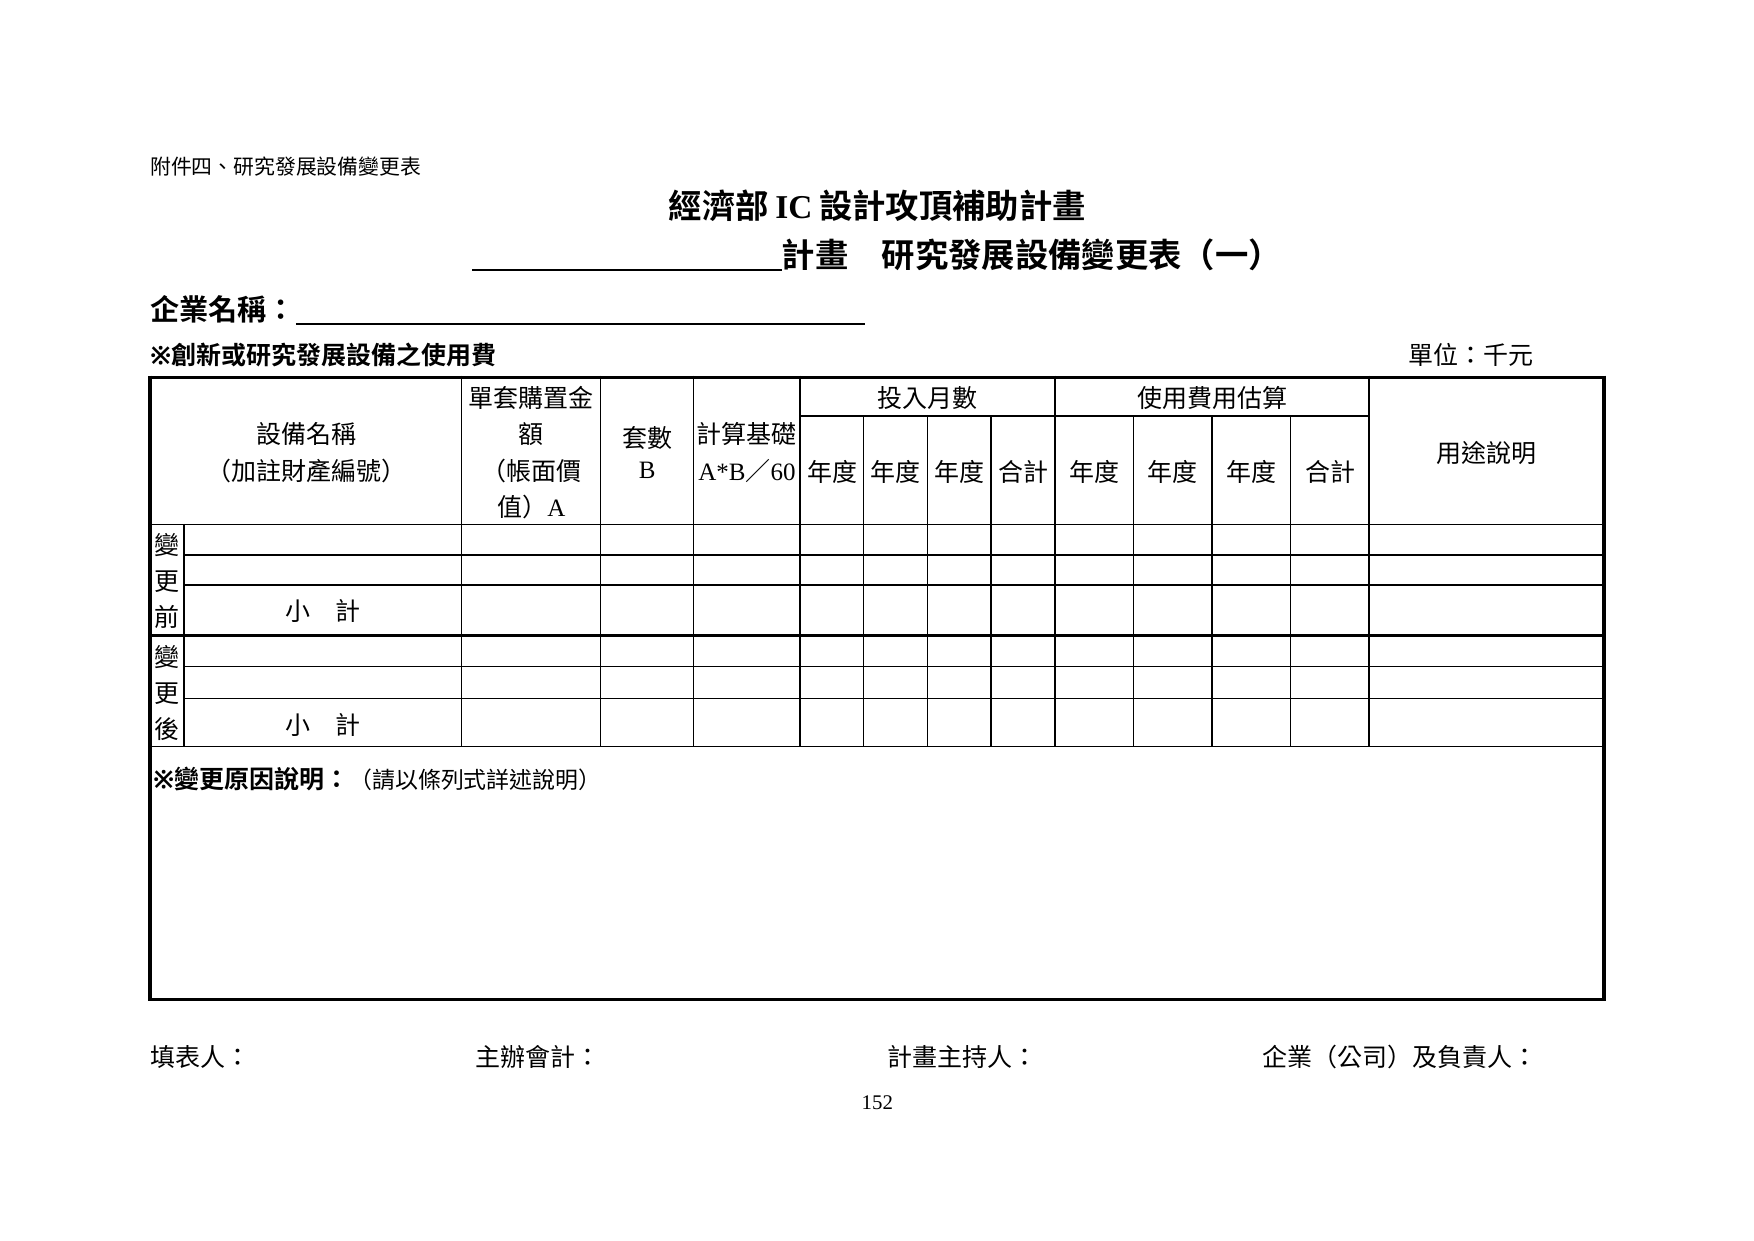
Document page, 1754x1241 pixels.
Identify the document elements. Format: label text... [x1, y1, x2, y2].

table_cell [601, 586, 693, 634]
table_cell [864, 586, 927, 634]
table_cell [864, 637, 927, 666]
table_cell [1213, 699, 1290, 746]
table_cell [462, 556, 600, 584]
table_cell [694, 637, 799, 666]
table_cell [864, 556, 927, 584]
text 經濟部IC設計攻頂補助計畫 [150, 180, 1604, 228]
table_cell [992, 667, 1054, 698]
table_cell 年度 [1134, 417, 1211, 524]
table_cell [1213, 586, 1290, 634]
table_cell [694, 667, 799, 698]
table_cell [801, 586, 863, 634]
table_cell [1291, 556, 1368, 584]
table_cell [1134, 637, 1211, 666]
table_cell [801, 525, 863, 554]
table_cell [1134, 699, 1211, 746]
text 附件四、研究發展設備變更表 [150, 150, 1604, 180]
table_cell [1056, 637, 1133, 666]
table_cell [1056, 667, 1133, 698]
table_cell [694, 525, 799, 554]
table_cell [185, 556, 461, 584]
table_cell 小 計 [185, 699, 461, 746]
table_cell [1370, 699, 1602, 746]
table_cell [1370, 586, 1602, 634]
table_cell [1291, 586, 1368, 634]
table_cell [185, 525, 461, 554]
table_cell 年度 [864, 417, 927, 524]
table_cell [462, 637, 600, 666]
table_header 使用費用估算 [1056, 379, 1368, 415]
table_header 單套購置金額 （帳面價值）A [462, 379, 600, 524]
table_cell [801, 556, 863, 584]
table_cell [1370, 525, 1602, 554]
table_cell 年度 [801, 417, 863, 524]
table_cell [1291, 667, 1368, 698]
table_cell [462, 586, 600, 634]
table_cell [1056, 525, 1133, 554]
table_cell [462, 667, 600, 698]
table_cell [1056, 556, 1133, 584]
table_cell [1213, 556, 1290, 584]
table_cell [1213, 637, 1290, 666]
table_cell [801, 699, 863, 746]
table_cell [1056, 586, 1133, 634]
table_cell [864, 699, 927, 746]
table_header 套數 B [601, 379, 693, 524]
table_cell [1370, 637, 1602, 666]
table_cell [601, 637, 693, 666]
table_cell [1134, 525, 1211, 554]
table_cell [1370, 556, 1602, 584]
table_header 設備名稱 （加註財產編號） [152, 379, 461, 524]
table_cell [1213, 667, 1290, 698]
table_cell [185, 637, 461, 666]
table_cell [928, 699, 990, 746]
table_cell [694, 586, 799, 634]
table_cell [185, 667, 461, 698]
text 計畫 研究發展設備變更表（一） [150, 228, 1604, 277]
table_header 投入月數 [801, 379, 1054, 415]
table_header 計算基礎 A*B／60 [694, 379, 799, 524]
table_cell 年度 [1213, 417, 1290, 524]
table_cell [928, 637, 990, 666]
table_cell [992, 586, 1054, 634]
table_cell 年度 [928, 417, 990, 524]
table_cell 合計 [992, 417, 1054, 524]
table_cell [801, 637, 863, 666]
table_cell [462, 699, 600, 746]
table_cell [1291, 525, 1368, 554]
table_cell [694, 699, 799, 746]
table_cell [694, 556, 799, 584]
table_cell [928, 586, 990, 634]
table_cell [864, 525, 927, 554]
table_cell [928, 556, 990, 584]
table_cell 變更前 [152, 525, 183, 634]
text ※創新或研究發展設備之使用費 單位：千元 [150, 335, 1604, 371]
table_cell [864, 667, 927, 698]
table_cell [1370, 667, 1602, 698]
table_cell 年度 [1056, 417, 1133, 524]
table_cell [992, 699, 1054, 746]
table_cell [1134, 556, 1211, 584]
table_cell 變更後 [152, 637, 183, 746]
table_cell [601, 699, 693, 746]
table_header 用途說明 [1370, 379, 1602, 524]
table_cell [801, 667, 863, 698]
table_cell [1134, 667, 1211, 698]
table_cell [1134, 586, 1211, 634]
table_cell 小 計 [185, 586, 461, 634]
table_cell [601, 556, 693, 584]
table_cell [928, 667, 990, 698]
table_cell ※變更原因說明：（請以條列式詳述說明） [152, 747, 1602, 997]
table_cell [1291, 699, 1368, 746]
text 企業名稱： [150, 277, 1604, 331]
table_cell [601, 525, 693, 554]
table_cell [1291, 637, 1368, 666]
table_cell [992, 525, 1054, 554]
table_cell [992, 556, 1054, 584]
table_cell [601, 667, 693, 698]
table_cell 合計 [1291, 417, 1368, 524]
table_cell [928, 525, 990, 554]
table_cell [462, 525, 600, 554]
text 填表人： 主辦會計： 計畫主持人： 企業（公司）及負責人： [150, 1038, 1604, 1074]
table_cell [1056, 699, 1133, 746]
table_cell [1213, 525, 1290, 554]
table_cell [992, 637, 1054, 666]
